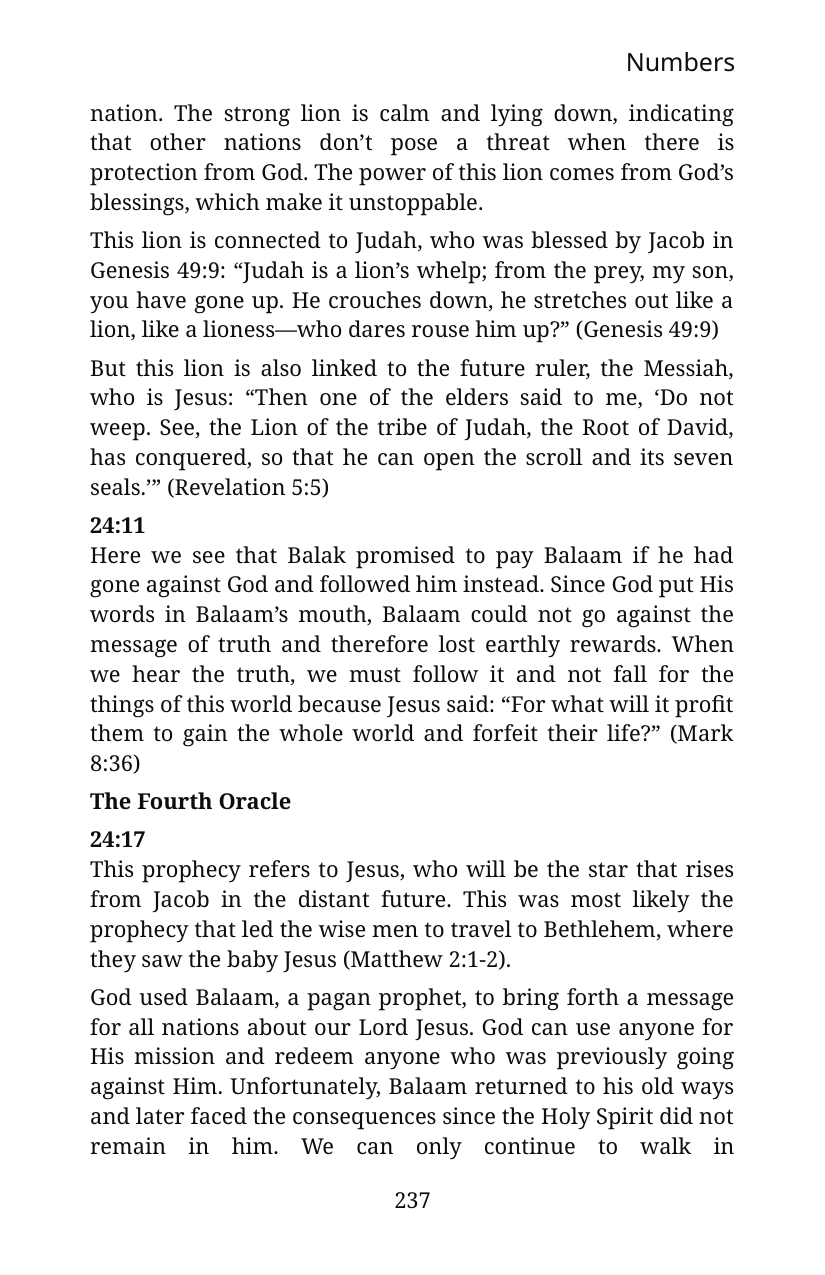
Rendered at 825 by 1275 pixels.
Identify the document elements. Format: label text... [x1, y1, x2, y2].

text But this lion is also linked to the future ruler, the Messiah, who is Jesus: “Then one of the elders said to me, ‘Do not weep. See, the Lion of the tribe of Judah, the Root of David, has conquered, so that he can open the scroll and its seven seals.’” (Revelation 5:5) [90, 352, 735, 501]
text This lion is connected to Judah, who was blessed by Jacob in Genesis 49:9: “Judah is a lion’s whelp; from the prey, my son, you have gone up. He crouches down, he stretches out like a lion, like a lioness—who dares rouse him up?” (Genesis 49:9) [90, 225, 735, 344]
text God used Balaam, a pagan prophet, to bring forth a message for all nations about our Lord Jesus. God can use anyone for His mission and redeem anyone who was previously going against Him. Unfortunately, Balaam returned to his old ways and later faced the consequences since the Holy Spirit did not remain in him. We can only continue to walk in [90, 982, 735, 1160]
text 24:11 Here we see that Balak promised to pay Balaam if he had gone against God and followed him instead. Since God put His words in Balaam’s mouth, Balaam could not go against the message of truth and therefore lost earthly rewards. When we hear the truth, we must follow it and not fall for the things of this world because Jesus said: “For what will it profit them to gain the whole world and forfeit their life?” (Mark 8:36) [90, 510, 735, 778]
text 24:17 This prophecy refers to Jesus, who will be the star that rises from Jacob in the distant future. This was most likely the prophecy that led the wise men to travel to Bethlehem, where they saw the baby Jesus (Matthew 2:1-2). [90, 824, 735, 973]
text The Fourth Oracle [90, 786, 735, 816]
text nation. The strong lion is calm and lying down, indicating that other nations don’t pose a threat when there is protection from God. The power of this lion comes from God’s blessings, which make it unstoppable. [90, 97, 735, 217]
